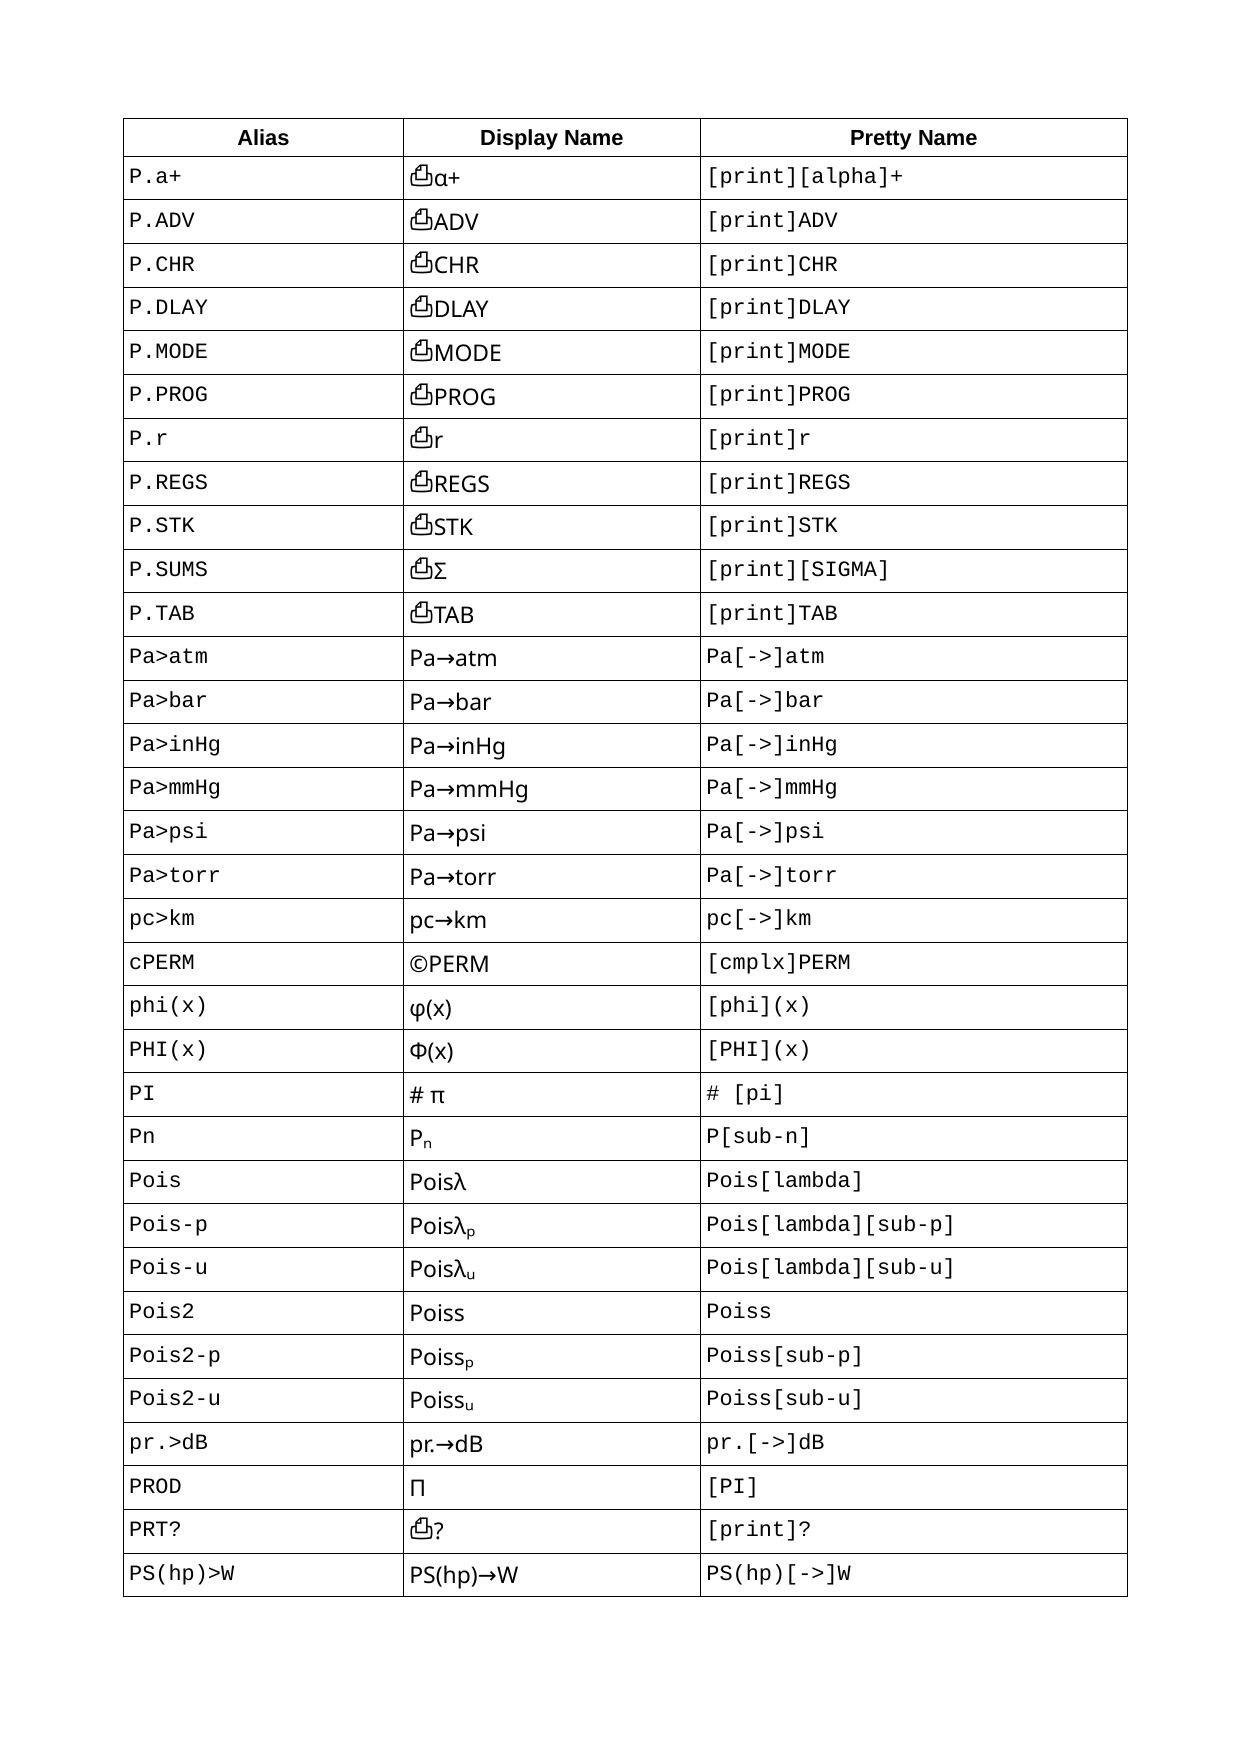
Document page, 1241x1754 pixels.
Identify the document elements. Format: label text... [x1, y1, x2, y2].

table_cell PHI(x) [124, 1030, 403, 1072]
table_cell pr.→dB [404, 1423, 700, 1465]
table_cell Pa→bar [404, 681, 700, 723]
table_cell Pa[->]atm [701, 637, 1127, 679]
table_cell Pa[->]psi [701, 811, 1127, 854]
table_cell PS(hp)[->]W [701, 1554, 1127, 1596]
table_cell [print]DLAY [701, 288, 1127, 330]
table_header Pretty Name [701, 119, 1127, 156]
table_cell P.DLAY [124, 288, 403, 330]
table_cell [print]TAB [701, 593, 1127, 636]
table_cell Pa[->]mmHg [701, 768, 1127, 810]
table_cell Pa[->]bar [701, 681, 1127, 723]
table_cell P.ADV [124, 200, 403, 243]
table_cell [print]PROG [701, 375, 1127, 418]
table_cell PRT? [124, 1510, 403, 1552]
table_cell [print]r [701, 419, 1127, 461]
table_cell Pn [124, 1117, 403, 1159]
table_cell Pₙ [404, 1117, 700, 1159]
table_cell ⎙TAB [404, 593, 700, 636]
table_cell Poissᵤ [404, 1379, 700, 1421]
table_cell cPERM [124, 943, 403, 985]
table_cell [print][alpha]+ [701, 157, 1127, 199]
table_cell P.r [124, 419, 403, 461]
table_cell pr.>dB [124, 1423, 403, 1465]
table_cell [print]STK [701, 506, 1127, 548]
table_cell pc[->]km [701, 899, 1127, 941]
table_cell PS(hp)>W [124, 1554, 403, 1596]
table_cell Poissₚ [404, 1335, 700, 1378]
table_cell Pois-p [124, 1204, 403, 1247]
table_cell Pois-u [124, 1248, 403, 1291]
table_cell pc>km [124, 899, 403, 941]
table_cell Poiss[sub-u] [701, 1379, 1127, 1421]
table_cell Poiss[sub-p] [701, 1335, 1127, 1378]
table_cell P.PROG [124, 375, 403, 418]
table_cell [phi](x) [701, 986, 1127, 1029]
table_cell Poiss [701, 1292, 1127, 1334]
table_cell ⎙PROG [404, 375, 700, 418]
table_cell P.REGS [124, 462, 403, 505]
table_cell [print][SIGMA] [701, 550, 1127, 592]
table_cell Pois2-p [124, 1335, 403, 1378]
table_cell Pa>torr [124, 855, 403, 898]
table_cell Pa>atm [124, 637, 403, 679]
table_cell ⎙MODE [404, 331, 700, 374]
table_cell ⎙CHR [404, 244, 700, 287]
table_cell Pa→atm [404, 637, 700, 679]
table_cell P.CHR [124, 244, 403, 287]
table_cell Pa[->]inHg [701, 724, 1127, 767]
table_cell pc→km [404, 899, 700, 941]
table_cell [PI] [701, 1466, 1127, 1509]
table_cell Pois[lambda][sub-p] [701, 1204, 1127, 1247]
table_cell P.STK [124, 506, 403, 548]
table_cell ⎙? [404, 1510, 700, 1552]
table_cell PS(hp)→W [404, 1554, 700, 1596]
table_cell P.SUMS [124, 550, 403, 592]
table_cell Poisλ [404, 1161, 700, 1203]
table_cell Pa→inHg [404, 724, 700, 767]
table_cell Pa>inHg [124, 724, 403, 767]
table_header Alias [124, 119, 403, 156]
table_cell [print]ADV [701, 200, 1127, 243]
table_cell Poisλᵤ [404, 1248, 700, 1291]
table_cell Pois2 [124, 1292, 403, 1334]
table_cell Φ(x) [404, 1030, 700, 1072]
table_cell ⎙REGS [404, 462, 700, 505]
table_cell φ(x) [404, 986, 700, 1029]
table_cell P.MODE [124, 331, 403, 374]
table_cell [print]? [701, 1510, 1127, 1552]
table_cell [print]MODE [701, 331, 1127, 374]
table_cell Π [404, 1466, 700, 1509]
table_cell [print]REGS [701, 462, 1127, 505]
table_cell PROD [124, 1466, 403, 1509]
table_cell Pa>psi [124, 811, 403, 854]
table_cell Pois2-u [124, 1379, 403, 1421]
table_cell Pa→mmHg [404, 768, 700, 810]
table_cell Pa>bar [124, 681, 403, 723]
table_cell Pa→torr [404, 855, 700, 898]
table_cell phi(x) [124, 986, 403, 1029]
table_cell [cmplx]PERM [701, 943, 1127, 985]
table_cell pr.[->]dB [701, 1423, 1127, 1465]
table_cell Pa[->]torr [701, 855, 1127, 898]
table_cell Pa→psi [404, 811, 700, 854]
table_cell PI [124, 1073, 403, 1116]
table_cell ⎙ADV [404, 200, 700, 243]
table_header Display Name [404, 119, 700, 156]
table_cell ⎙DLAY [404, 288, 700, 330]
table_cell ⎙Σ [404, 550, 700, 592]
table_cell P.TAB [124, 593, 403, 636]
table_cell Pois[lambda] [701, 1161, 1127, 1203]
table_cell Poisλₚ [404, 1204, 700, 1247]
table_cell ⎙α+ [404, 157, 700, 199]
table_cell Pois [124, 1161, 403, 1203]
table_cell Pois[lambda][sub-u] [701, 1248, 1127, 1291]
table_cell ⎙r [404, 419, 700, 461]
table_cell ⎙STK [404, 506, 700, 548]
table_cell # π [404, 1073, 700, 1116]
table_cell # [pi] [701, 1073, 1127, 1116]
table_cell Poiss [404, 1292, 700, 1334]
table_cell [PHI](x) [701, 1030, 1127, 1072]
table_cell P[sub-n] [701, 1117, 1127, 1159]
table_cell P.a+ [124, 157, 403, 199]
table_cell Pa>mmHg [124, 768, 403, 810]
table_cell ©PERM [404, 943, 700, 985]
table_cell [print]CHR [701, 244, 1127, 287]
